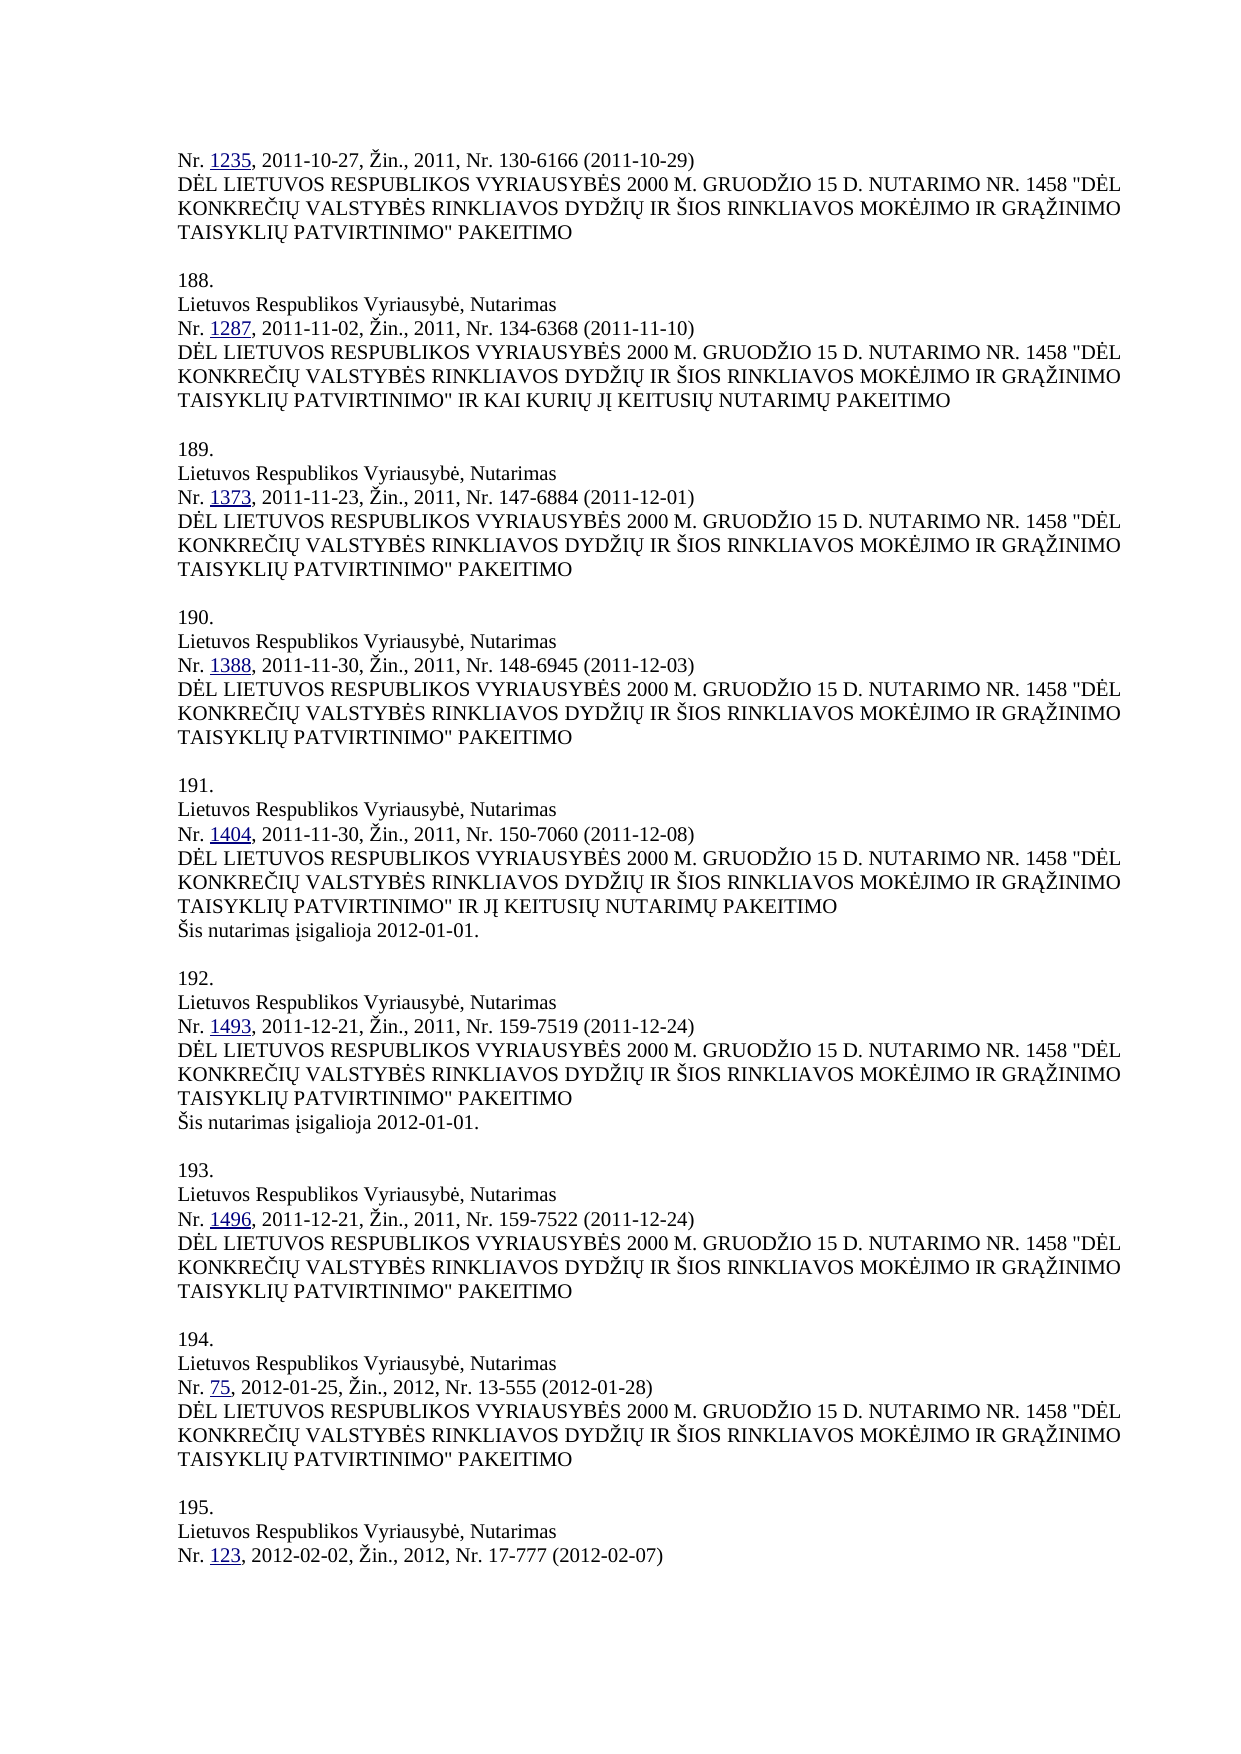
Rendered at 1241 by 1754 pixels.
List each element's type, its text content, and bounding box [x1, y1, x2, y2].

text Nr. 1493, 2011-12-21, Žin., 2011, Nr. 159-7519 (2011-12-24) [177, 1014, 1122, 1038]
text DĖL LIETUVOS RESPUBLIKOS VYRIAUSYBĖS 2000 M. GRUODŽIO 15 D. NUTARIMO NR. 1458 "DĖL KONKREČIŲ VALSTYBĖS RINKLIAVOS DYDŽIŲ IR ŠIOS RINKLIAVOS MOKĖJIMO IR GRĄŽINIMO TAISYKLIŲ PATVIRTINIMO" PAKEITIMO [177, 509, 1122, 581]
text Nr. 1388, 2011-11-30, Žin., 2011, Nr. 148-6945 (2011-12-03) [177, 653, 1122, 677]
text Šis nutarimas įsigalioja 2012-01-01. [177, 1110, 1122, 1134]
text Lietuvos Respublikos Vyriausybė, Nutarimas [177, 1519, 1122, 1543]
text 191. [177, 773, 1122, 797]
text DĖL LIETUVOS RESPUBLIKOS VYRIAUSYBĖS 2000 M. GRUODŽIO 15 D. NUTARIMO NR. 1458 "DĖL KONKREČIŲ VALSTYBĖS RINKLIAVOS DYDŽIŲ IR ŠIOS RINKLIAVOS MOKĖJIMO IR GRĄŽINIMO TAISYKLIŲ PATVIRTINIMO" IR KAI KURIŲ JĮ KEITUSIŲ NUTARIMŲ PAKEITIMO [177, 340, 1122, 412]
text DĖL LIETUVOS RESPUBLIKOS VYRIAUSYBĖS 2000 M. GRUODŽIO 15 D. NUTARIMO NR. 1458 "DĖL KONKREČIŲ VALSTYBĖS RINKLIAVOS DYDŽIŲ IR ŠIOS RINKLIAVOS MOKĖJIMO IR GRĄŽINIMO TAISYKLIŲ PATVIRTINIMO" PAKEITIMO [177, 1399, 1122, 1471]
text Nr. 1287, 2011-11-02, Žin., 2011, Nr. 134-6368 (2011-11-10) [177, 316, 1122, 340]
text Nr. 1496, 2011-12-21, Žin., 2011, Nr. 159-7522 (2011-12-24) [177, 1206, 1122, 1231]
text Lietuvos Respublikos Vyriausybė, Nutarimas [177, 292, 1122, 316]
text DĖL LIETUVOS RESPUBLIKOS VYRIAUSYBĖS 2000 M. GRUODŽIO 15 D. NUTARIMO NR. 1458 "DĖL KONKREČIŲ VALSTYBĖS RINKLIAVOS DYDŽIŲ IR ŠIOS RINKLIAVOS MOKĖJIMO IR GRĄŽINIMO TAISYKLIŲ PATVIRTINIMO" PAKEITIMO [177, 172, 1122, 244]
text DĖL LIETUVOS RESPUBLIKOS VYRIAUSYBĖS 2000 M. GRUODŽIO 15 D. NUTARIMO NR. 1458 "DĖL KONKREČIŲ VALSTYBĖS RINKLIAVOS DYDŽIŲ IR ŠIOS RINKLIAVOS MOKĖJIMO IR GRĄŽINIMO TAISYKLIŲ PATVIRTINIMO" PAKEITIMO [177, 677, 1122, 749]
text DĖL LIETUVOS RESPUBLIKOS VYRIAUSYBĖS 2000 M. GRUODŽIO 15 D. NUTARIMO NR. 1458 "DĖL KONKREČIŲ VALSTYBĖS RINKLIAVOS DYDŽIŲ IR ŠIOS RINKLIAVOS MOKĖJIMO IR GRĄŽINIMO TAISYKLIŲ PATVIRTINIMO" PAKEITIMO [177, 1038, 1122, 1110]
text 195. [177, 1495, 1122, 1519]
text Lietuvos Respublikos Vyriausybė, Nutarimas [177, 1351, 1122, 1375]
text Nr. 75, 2012-01-25, Žin., 2012, Nr. 13-555 (2012-01-28) [177, 1375, 1122, 1399]
text 194. [177, 1327, 1122, 1351]
text 190. [177, 605, 1122, 629]
text 193. [177, 1158, 1122, 1182]
text Lietuvos Respublikos Vyriausybė, Nutarimas [177, 629, 1122, 653]
text Šis nutarimas įsigalioja 2012-01-01. [177, 918, 1122, 942]
text Nr. 1404, 2011-11-30, Žin., 2011, Nr. 150-7060 (2011-12-08) [177, 821, 1122, 846]
text 189. [177, 436, 1122, 461]
text Nr. 1235, 2011-10-27, Žin., 2011, Nr. 130-6166 (2011-10-29) [177, 148, 1122, 172]
text Lietuvos Respublikos Vyriausybė, Nutarimas [177, 461, 1122, 484]
text Lietuvos Respublikos Vyriausybė, Nutarimas [177, 990, 1122, 1014]
text Nr. 123, 2012-02-02, Žin., 2012, Nr. 17-777 (2012-02-07) [177, 1543, 1122, 1567]
text Lietuvos Respublikos Vyriausybė, Nutarimas [177, 1182, 1122, 1206]
text 188. [177, 268, 1122, 292]
text DĖL LIETUVOS RESPUBLIKOS VYRIAUSYBĖS 2000 M. GRUODŽIO 15 D. NUTARIMO NR. 1458 "DĖL KONKREČIŲ VALSTYBĖS RINKLIAVOS DYDŽIŲ IR ŠIOS RINKLIAVOS MOKĖJIMO IR GRĄŽINIMO TAISYKLIŲ PATVIRTINIMO" IR JĮ KEITUSIŲ NUTARIMŲ PAKEITIMO [177, 846, 1122, 918]
text 192. [177, 966, 1122, 990]
text Nr. 1373, 2011-11-23, Žin., 2011, Nr. 147-6884 (2011-12-01) [177, 484, 1122, 509]
text DĖL LIETUVOS RESPUBLIKOS VYRIAUSYBĖS 2000 M. GRUODŽIO 15 D. NUTARIMO NR. 1458 "DĖL KONKREČIŲ VALSTYBĖS RINKLIAVOS DYDŽIŲ IR ŠIOS RINKLIAVOS MOKĖJIMO IR GRĄŽINIMO TAISYKLIŲ PATVIRTINIMO" PAKEITIMO [177, 1231, 1122, 1303]
text Lietuvos Respublikos Vyriausybė, Nutarimas [177, 797, 1122, 821]
